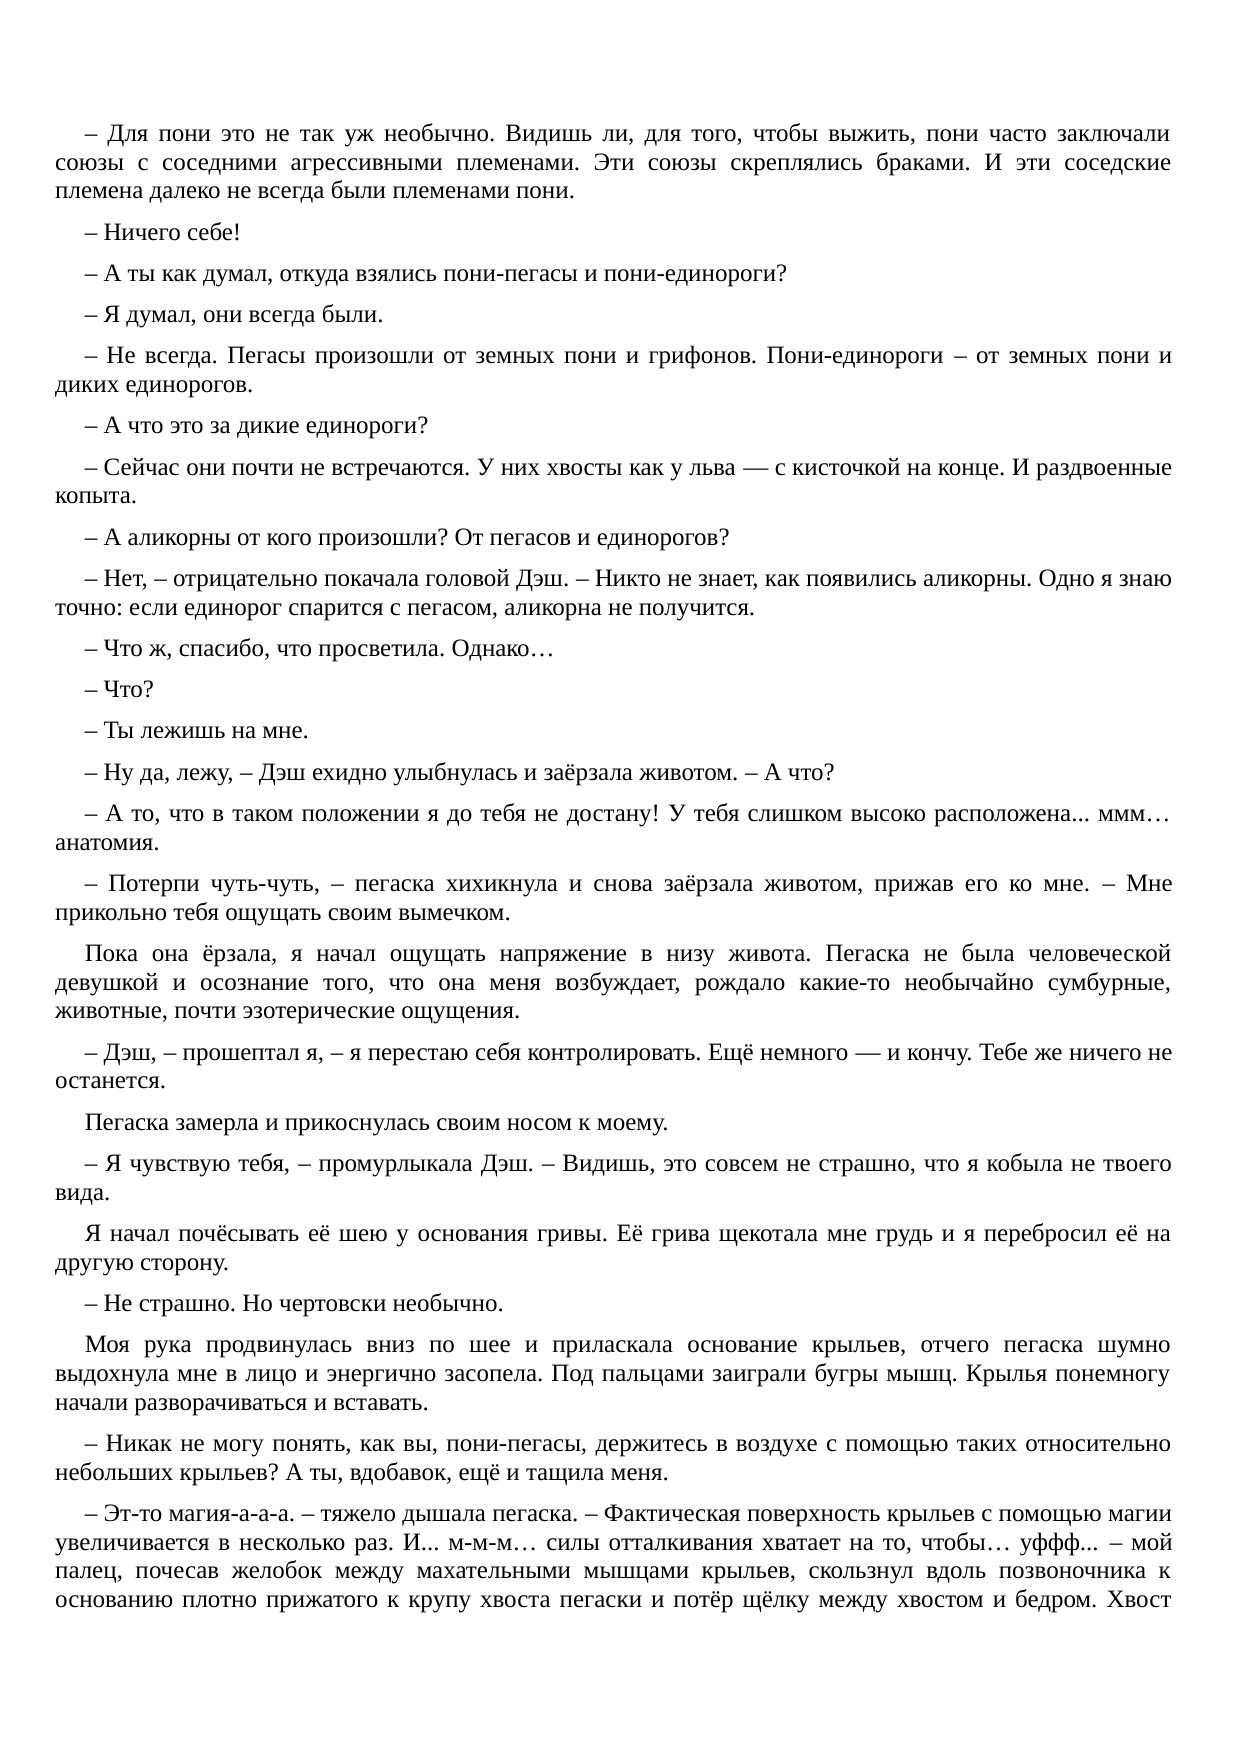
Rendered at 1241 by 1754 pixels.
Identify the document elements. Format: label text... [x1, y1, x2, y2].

text – Не всегда. Пегасы произошли от земных пони и грифонов. Пони-единороги – от земных пони и диких единорогов. [55, 341, 1172, 398]
text – Нет, – отрицательно покачала головой Дэш. – Никто не знает, как появились аликорны. Одно я знаю точно: если единорог спарится с пегасом, аликорна не получится. [55, 563, 1172, 621]
text Я начал почёсывать её шею у основания гривы. Её грива щекотала мне грудь и я перебросил её на другую сторону. [55, 1218, 1172, 1276]
text – А ты как думал, откуда взялись пони-пегасы и пони-единороги? [55, 258, 1172, 287]
text – Ну да, лежу, – Дэш ехидно улыбнулась и заёрзала животом. – А что? [55, 757, 1172, 786]
text – Ты лежишь на мне. [55, 716, 1172, 744]
text – Не страшно. Но чертовски необычно. [55, 1288, 1172, 1317]
text – Дэш, – прошептал я, – я перестаю себя контролировать. Ещё немного — и кончу. Тебе же ничего не останется. [55, 1037, 1172, 1094]
text – Ничего себе! [55, 217, 1172, 246]
text – Что ж, спасибо, что просветила. Однако… [55, 633, 1172, 662]
text – А аликорны от кого произошли? От пегасов и единорогов? [55, 522, 1172, 551]
text – Сейчас они почти не встречаются. У них хвосты как у льва — с кисточкой на конце. И раздвоенные копыта. [55, 452, 1172, 509]
text – Эт-то магия-а-а-а. – тяжело дышала пегаска. – Фактическая поверхность крыльев с помощью магии увеличивается в несколько раз. И... м-м-м… силы отталкивания хватает на то, чтобы… уффф... – мой палец, почесав желобок между махательными мышцами крыльев, скользнул вдоль позвоночника к основанию плотно прижатого к крупу хвоста пегаски и потёр щёлку между хвостом и бедром. Хвост [55, 1498, 1172, 1613]
text – Потерпи чуть-чуть, – пегаска хихикнула и снова заёрзала животом, прижав его ко мне. – Мне прикольно тебя ощущать своим вымечком. [55, 868, 1172, 926]
text – А что это за дикие единороги? [55, 411, 1172, 439]
text – Я думал, они всегда были. [55, 299, 1172, 328]
text Пока она ёрзала, я начал ощущать напряжение в низу живота. Пегаска не была человеческой девушкой и осознание того, что она меня возбуждает, рождало какие-то необычайно сумбурные, животные, почти эзотерические ощущения. [55, 938, 1172, 1024]
text – А то, что в таком положении я до тебя не достану! У тебя слишком высоко расположена... ммм… анатомия. [55, 798, 1172, 856]
text – Что? [55, 674, 1172, 703]
text – Я чувствую тебя, – промурлыкала Дэш. – Видишь, это совсем не страшно, что я кобыла не твоего вида. [55, 1148, 1172, 1206]
text Моя рука продвинулась вниз по шее и приласкала основание крыльев, отчего пегаска шумно выдохнула мне в лицо и энергично засопела. Под пальцами заиграли бугры мышц. Крылья понемногу начали разворачиваться и вставать. [55, 1329, 1172, 1416]
text – Для пони это не так уж необычно. Видишь ли, для того, чтобы выжить, пони часто заключали союзы с соседними агрессивными племенами. Эти союзы скреплялись браками. И эти соседские племена далеко не всегда были племенами пони. [55, 118, 1172, 204]
text – Никак не могу понять, как вы, пони-пегасы, держитесь в воздухе с помощью таких относительно небольших крыльев? А ты, вдобавок, ещё и тащила меня. [55, 1428, 1172, 1486]
text Пегаска замерла и прикоснулась своим носом к моему. [55, 1107, 1172, 1136]
